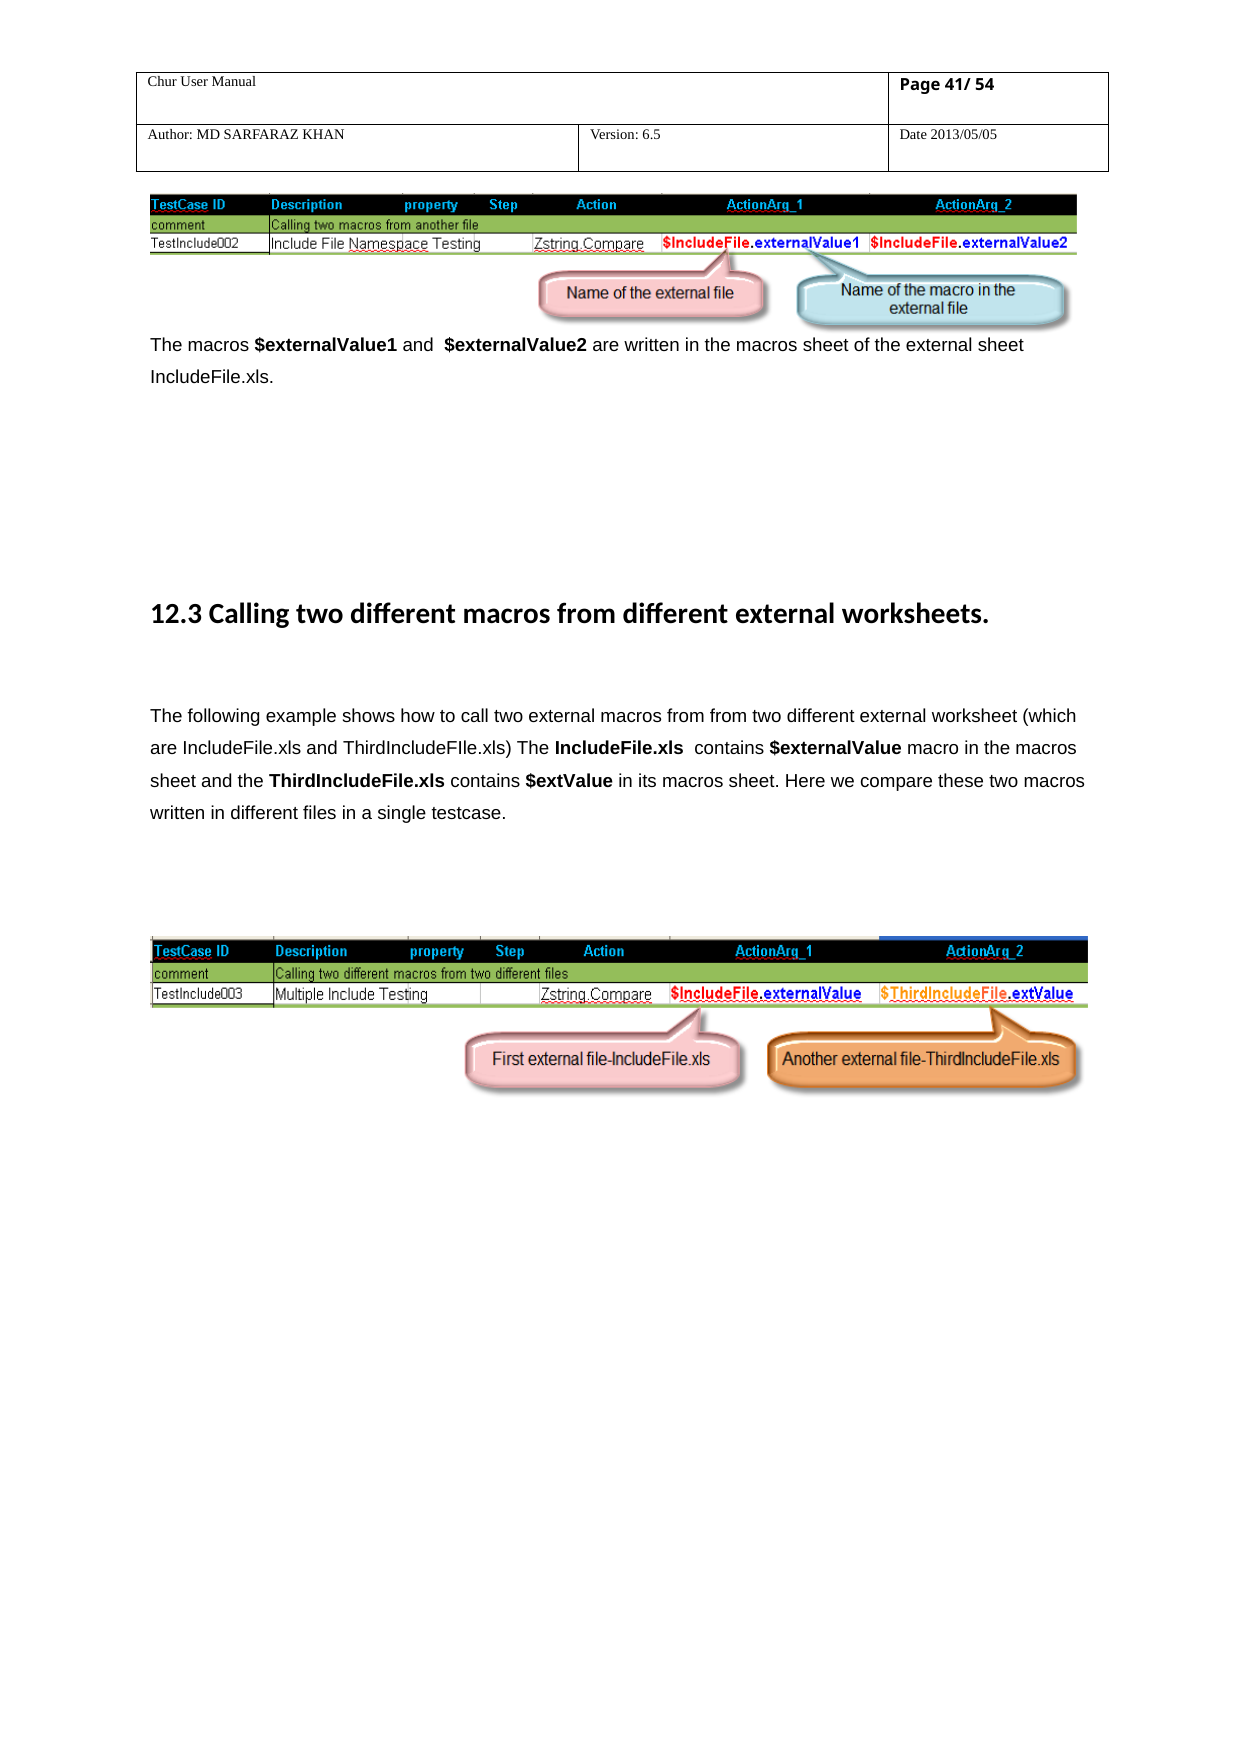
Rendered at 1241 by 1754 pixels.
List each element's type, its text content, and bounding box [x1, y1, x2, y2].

picture [150, 936, 1091, 1100]
text The macros $externalValue1 and $externalValue2 are written in the macros sheet of the external sheet IncludeFile.xls. [150, 334, 1090, 387]
text The following example shows how to call two external macros from from two different external worksheet (which are IncludeFile.xls and ThirdIncludeFIle.xls) The IncludeFile.xls contains $externalValue macro in the macros sheet and the ThirdIncludeFile.xls contains $extValue in its macros sheet. Here we compare these two macros written in different files in a single testcase. [150, 705, 1090, 823]
picture [150, 193, 1091, 334]
subtitle 12.3 Calling two different macros from different external worksheets. [150, 595, 1090, 630]
